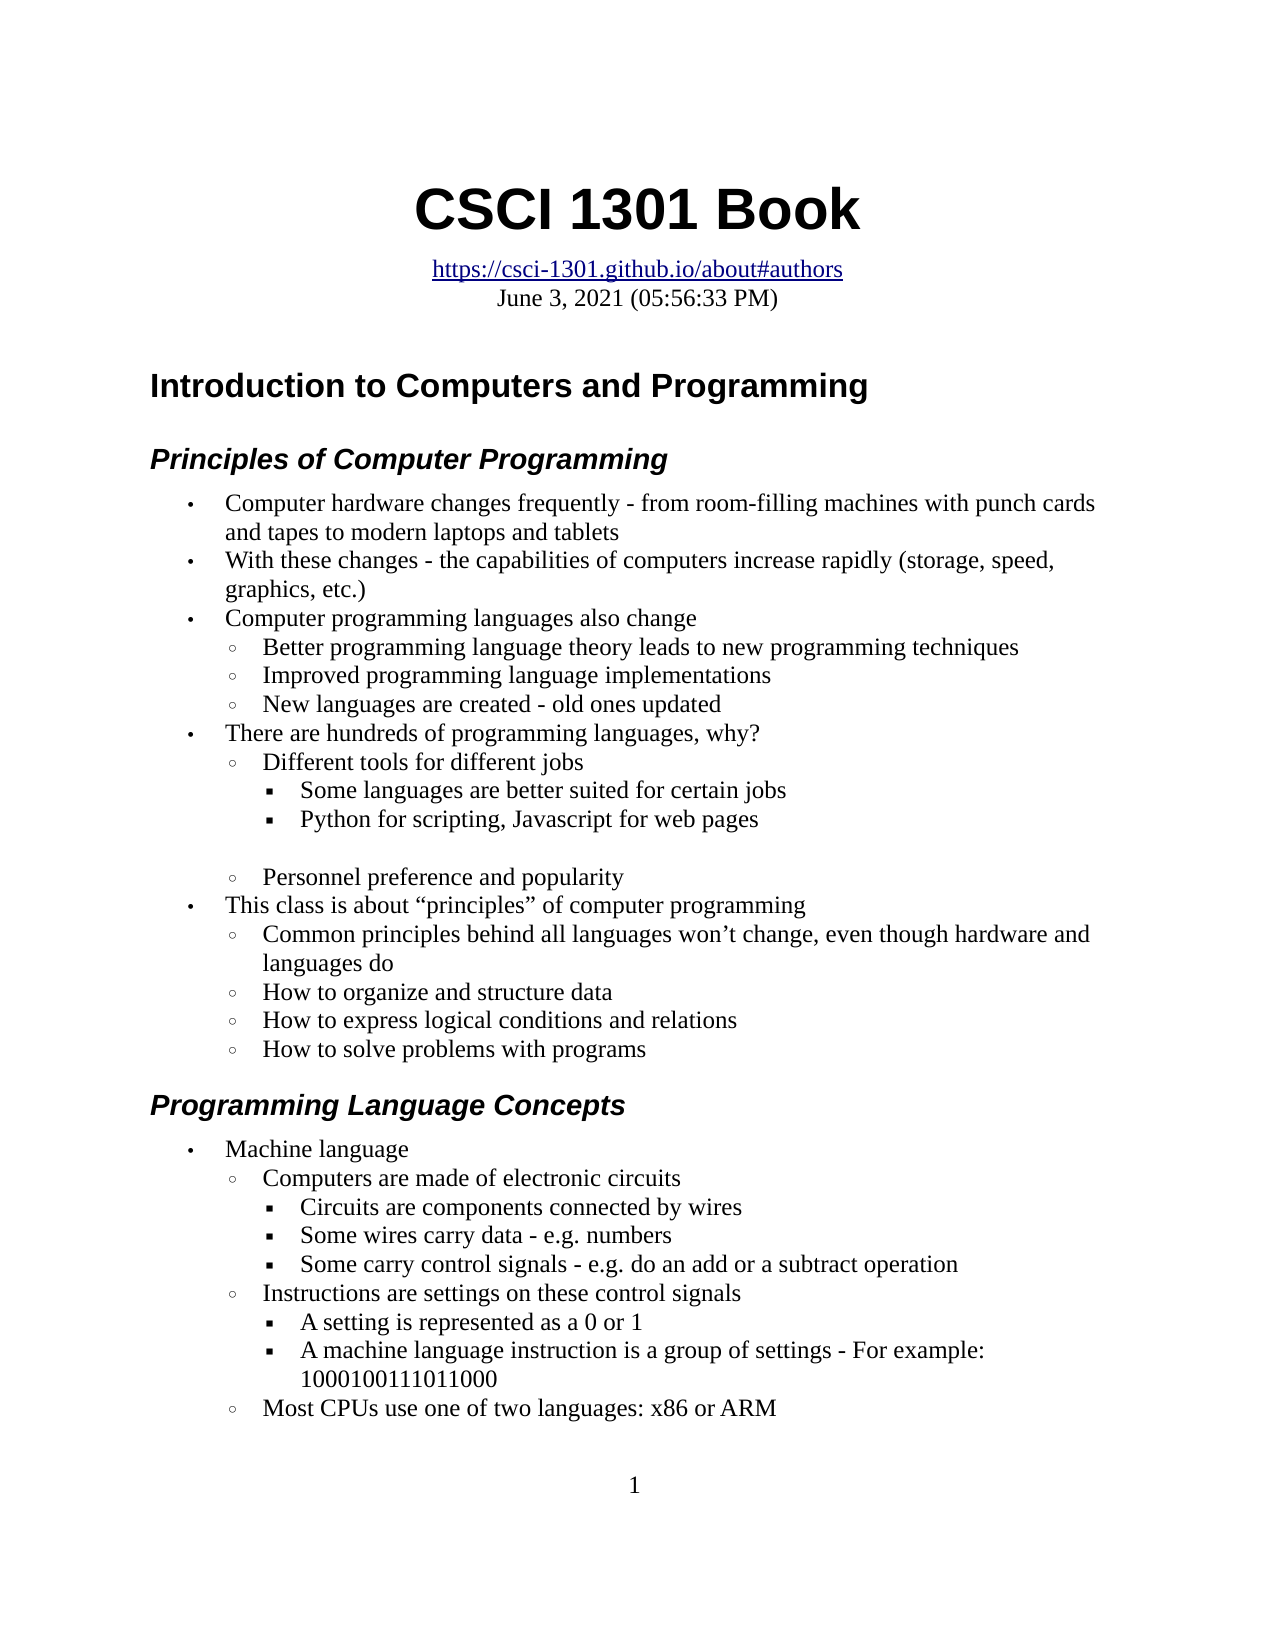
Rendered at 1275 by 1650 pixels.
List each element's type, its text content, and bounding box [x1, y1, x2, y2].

list Better programming language theory leads to new programming techniques [225, 632, 1125, 661]
list How to organize and structure data [225, 977, 1125, 1006]
list Computer hardware changes frequently - from room-filling machines with punch cards and tapes to modern laptops and tablets [187, 488, 1125, 546]
list How to express logical conditions and relations [225, 1006, 1125, 1034]
list Improved programming language implementations [225, 661, 1125, 689]
list Common principles behind all languages won’t change, even though hardware and languages do [225, 919, 1125, 977]
list Some carry control signals - e.g. do an add or a subtract operation [262, 1249, 1125, 1278]
title CSCI 1301 Book [150, 175, 1125, 242]
subtitle Introduction to Computers and Programming [150, 366, 1125, 404]
list Circuits are components connected by wires [262, 1192, 1125, 1220]
list Computer programming languages also change [187, 603, 1125, 632]
list Most CPUs use one of two languages: x86 or ARM [225, 1393, 1125, 1422]
list Some wires carry data - e.g. numbers [262, 1220, 1125, 1249]
list There are hundreds of programming languages, why? [187, 718, 1125, 747]
list A setting is represented as a 0 or 1 [262, 1307, 1125, 1335]
text June 3, 2021 (05:56:33 PM) [150, 283, 1125, 312]
list Some languages are better suited for certain jobs [262, 776, 1125, 804]
list Computers are made of electronic circuits [225, 1163, 1125, 1192]
list This class is about “principles” of computer programming [187, 891, 1125, 919]
text https://csci-1301.github.io/about#authors [150, 254, 1125, 283]
subtitle Principles of Computer Programming [150, 442, 1125, 476]
list Different tools for different jobs [225, 747, 1125, 776]
list Instructions are settings on these control signals [225, 1278, 1125, 1307]
list New languages are created - old ones updated [225, 689, 1125, 718]
list Personnel preference and popularity [225, 862, 1125, 891]
subtitle Programming Language Concepts [150, 1088, 1125, 1122]
list A machine language instruction is a group of settings - For example: 1000100111011000 [262, 1335, 1125, 1393]
list With these changes - the capabilities of computers increase rapidly (storage, speed, graphics, etc.) [187, 546, 1125, 603]
list Python for scripting, Javascript for web pages [262, 804, 1125, 862]
list Machine language [187, 1134, 1125, 1163]
list How to solve problems with programs [225, 1034, 1125, 1063]
